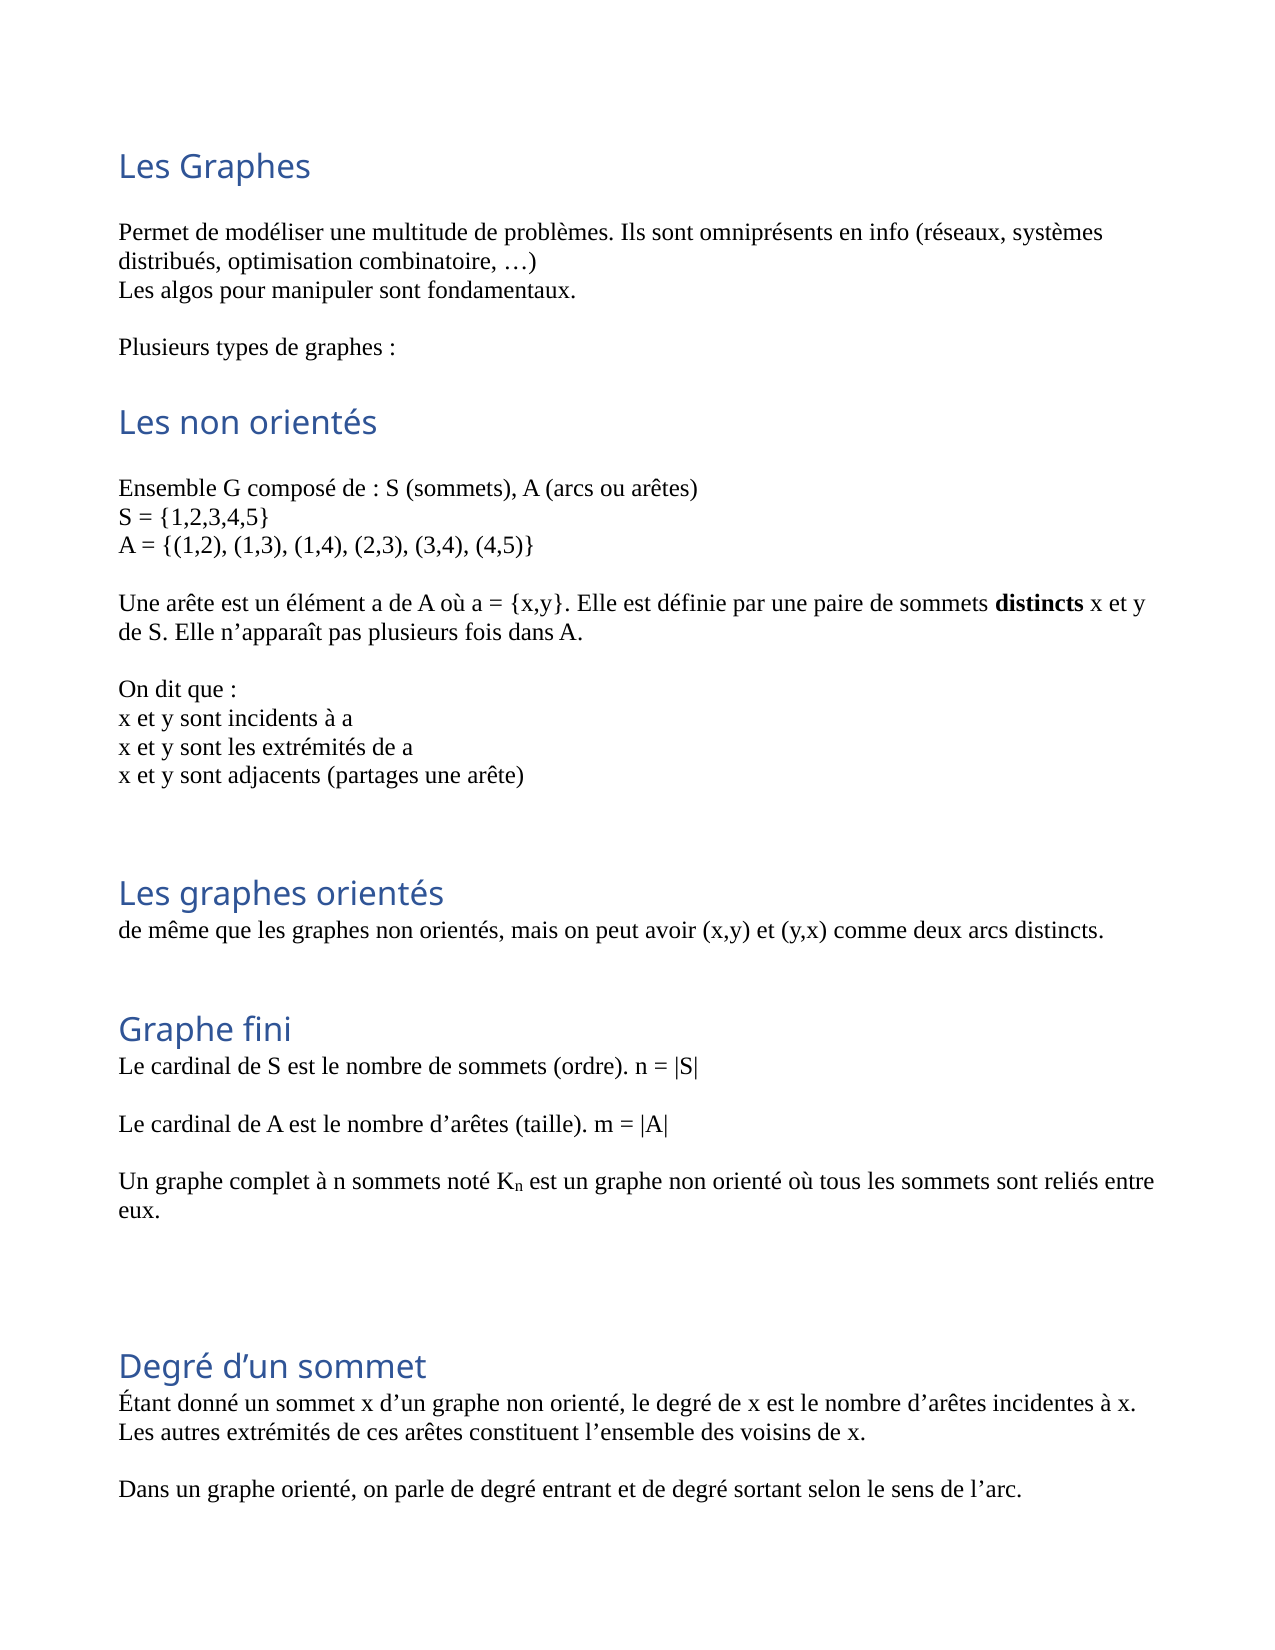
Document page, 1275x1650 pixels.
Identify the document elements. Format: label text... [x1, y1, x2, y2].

text Ensemble G composé de : S (sommets), A (arcs ou arêtes) [118, 473, 1157, 502]
text Les autres extrémités de ces arêtes constituent l’ensemble des voisins de x. [118, 1417, 1157, 1446]
text On dit que : [118, 674, 1157, 703]
text de même que les graphes non orientés, mais on peut avoir (x,y) et (y,x) comme deux arcs distincts. [118, 915, 1157, 944]
subtitle Degré d’un sommet [118, 1343, 1157, 1388]
text Étant donné un sommet x d’un graphe non orienté, le degré de x est le nombre d’arêtes incidentes à x. [118, 1388, 1157, 1417]
text Une arête est un élément a de A où a = {x,y}. Elle est définie par une paire de sommets distincts x et y de S. Elle n’apparaît pas plusieurs fois dans A. [118, 588, 1157, 645]
text Plusieurs types de graphes : [118, 332, 1157, 361]
text x et y sont adjacents (partages une arête) [118, 760, 1157, 789]
text Un graphe complet à n sommets noté Kn est un graphe non orienté où tous les sommets sont reliés entre eux. [118, 1166, 1157, 1224]
subtitle Graphe fini [118, 1006, 1157, 1051]
text Dans un graphe orienté, on parle de degré entrant et de degré sortant selon le sens de l’arc. [118, 1474, 1157, 1503]
text S = {1,2,3,4,5} [118, 502, 1157, 530]
text Permet de modéliser une multitude de problèmes. Ils sont omniprésents en info (réseaux, systèmes distribués, optimisation combinatoire, …) [118, 217, 1157, 275]
text Le cardinal de S est le nombre de sommets (ordre). n = |S| [118, 1051, 1157, 1080]
text x et y sont les extrémités de a [118, 732, 1157, 760]
text Les algos pour manipuler sont fondamentaux. [118, 275, 1157, 303]
subtitle Les graphes orientés [118, 870, 1157, 915]
subtitle Les non orientés [118, 399, 1157, 444]
subtitle Les Graphes [118, 143, 1157, 188]
text Le cardinal de A est le nombre d’arêtes (taille). m = |A| [118, 1109, 1157, 1137]
text x et y sont incidents à a [118, 703, 1157, 732]
text A = {(1,2), (1,3), (1,4), (2,3), (3,4), (4,5)} [118, 530, 1157, 559]
